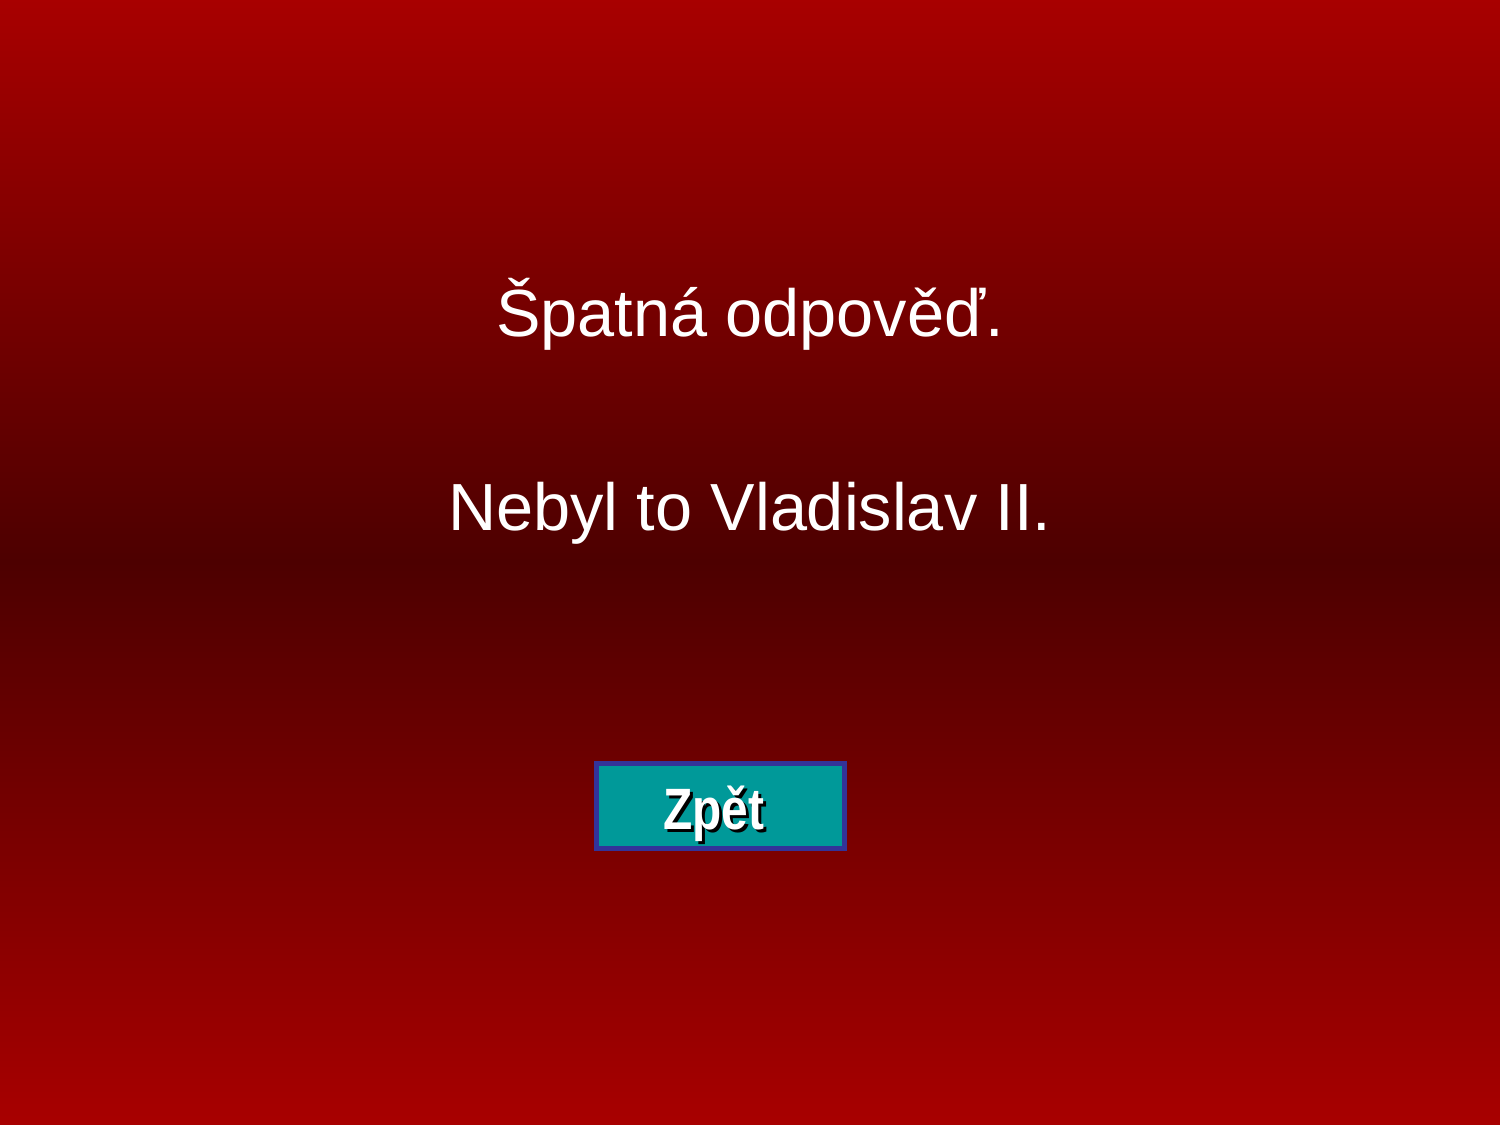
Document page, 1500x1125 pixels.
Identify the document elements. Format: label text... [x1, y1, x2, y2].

list Špatná odpověď. Nebyl to Vladislav II. [75, 262, 1426, 1006]
text_box Zpět [596, 763, 845, 849]
